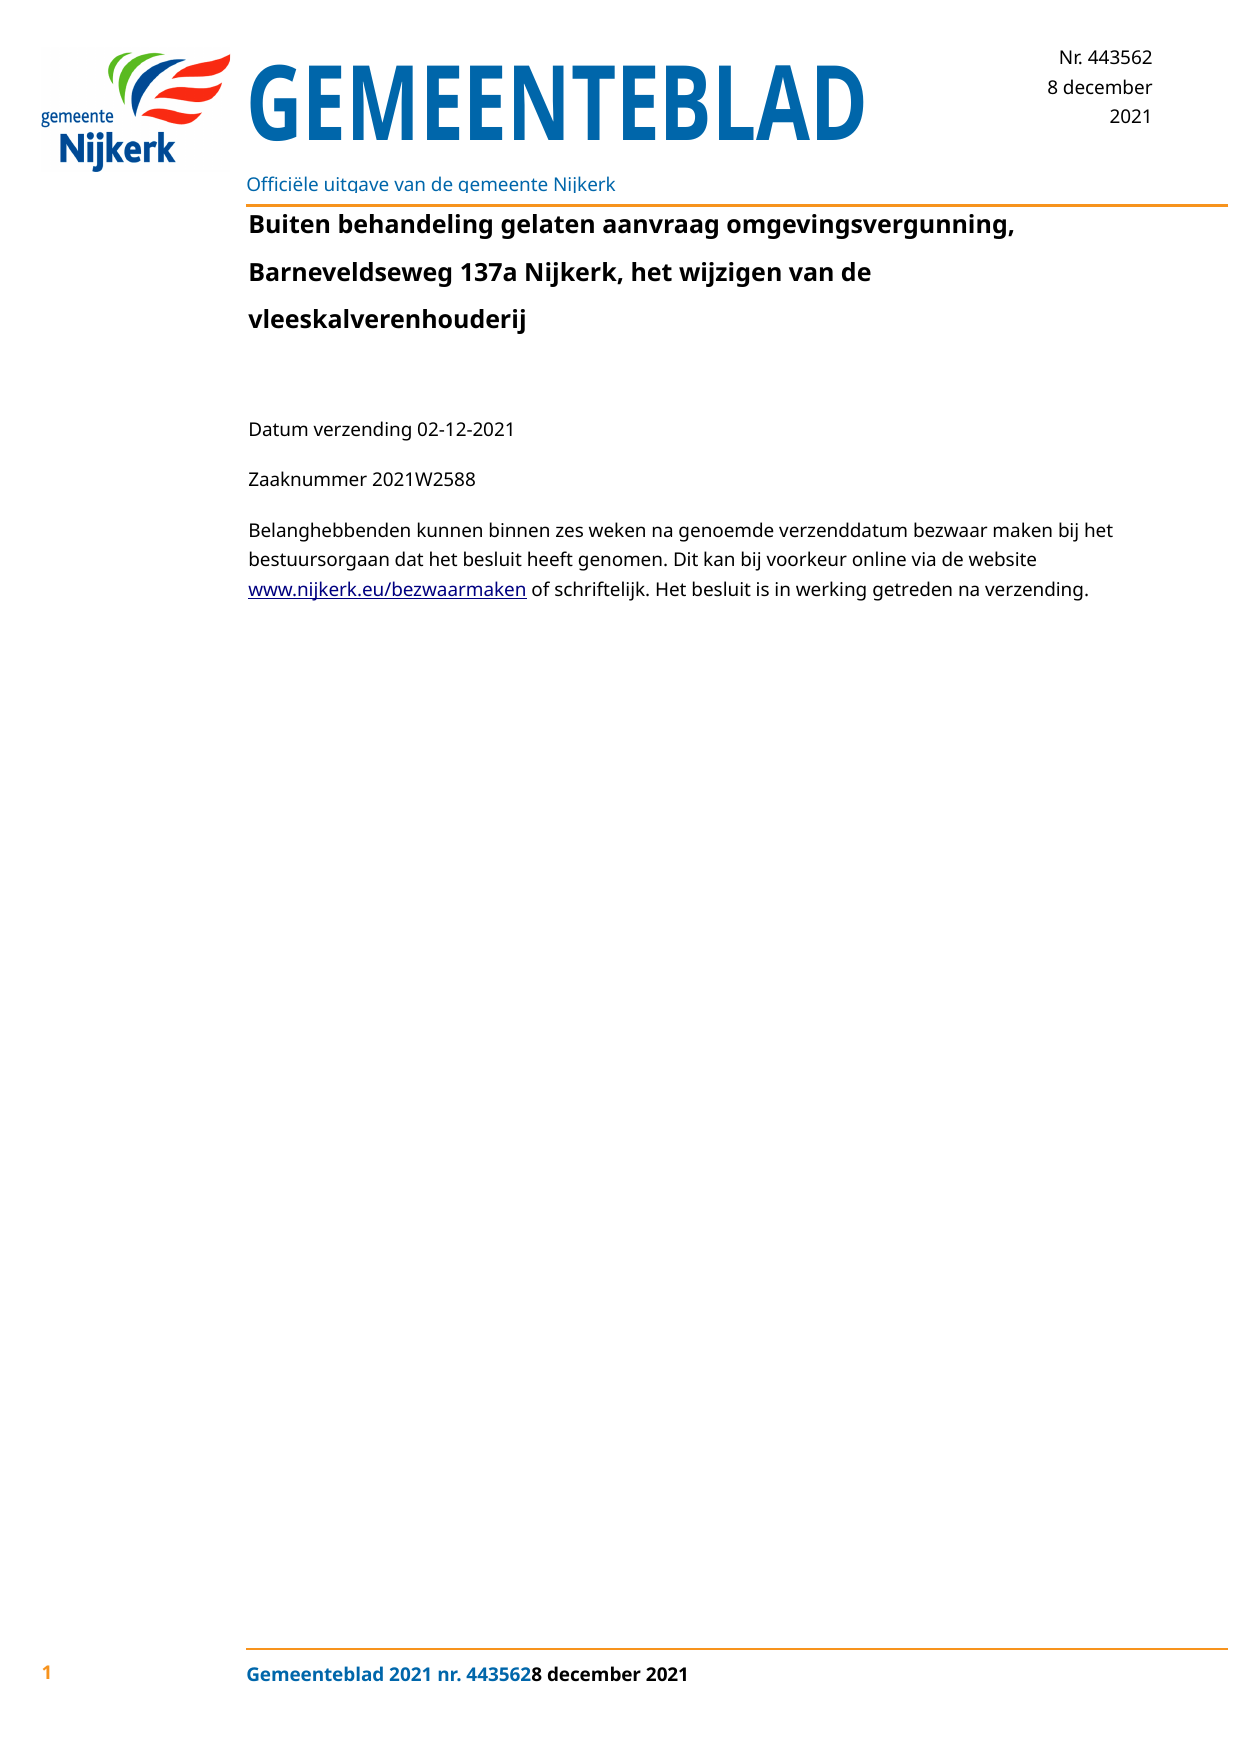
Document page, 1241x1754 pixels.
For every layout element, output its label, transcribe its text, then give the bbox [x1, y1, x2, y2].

text Belanghebbenden kunnen binnen zes weken na genoemde verzenddatum bezwaar maken bij het bestuursorgaan dat het besluit heeft genomen. Dit kan bij voorkeur online via de website www.nijkerk.eu/bezwaarmaken of schriftelijk. Het besluit is in werking getreden na verzending. [248, 517, 1152, 602]
text Buiten behandeling gelaten aanvraag omgevingsvergunning, Barneveldseweg 137a Nijkerk, het wijzigen van de vleeskalverenhouderij [248, 207, 1152, 336]
text Datum verzending 02-12-2021 [248, 416, 1152, 442]
text Zaaknummer 2021W2588 [248, 466, 1152, 492]
picture [41, 47, 231, 172]
